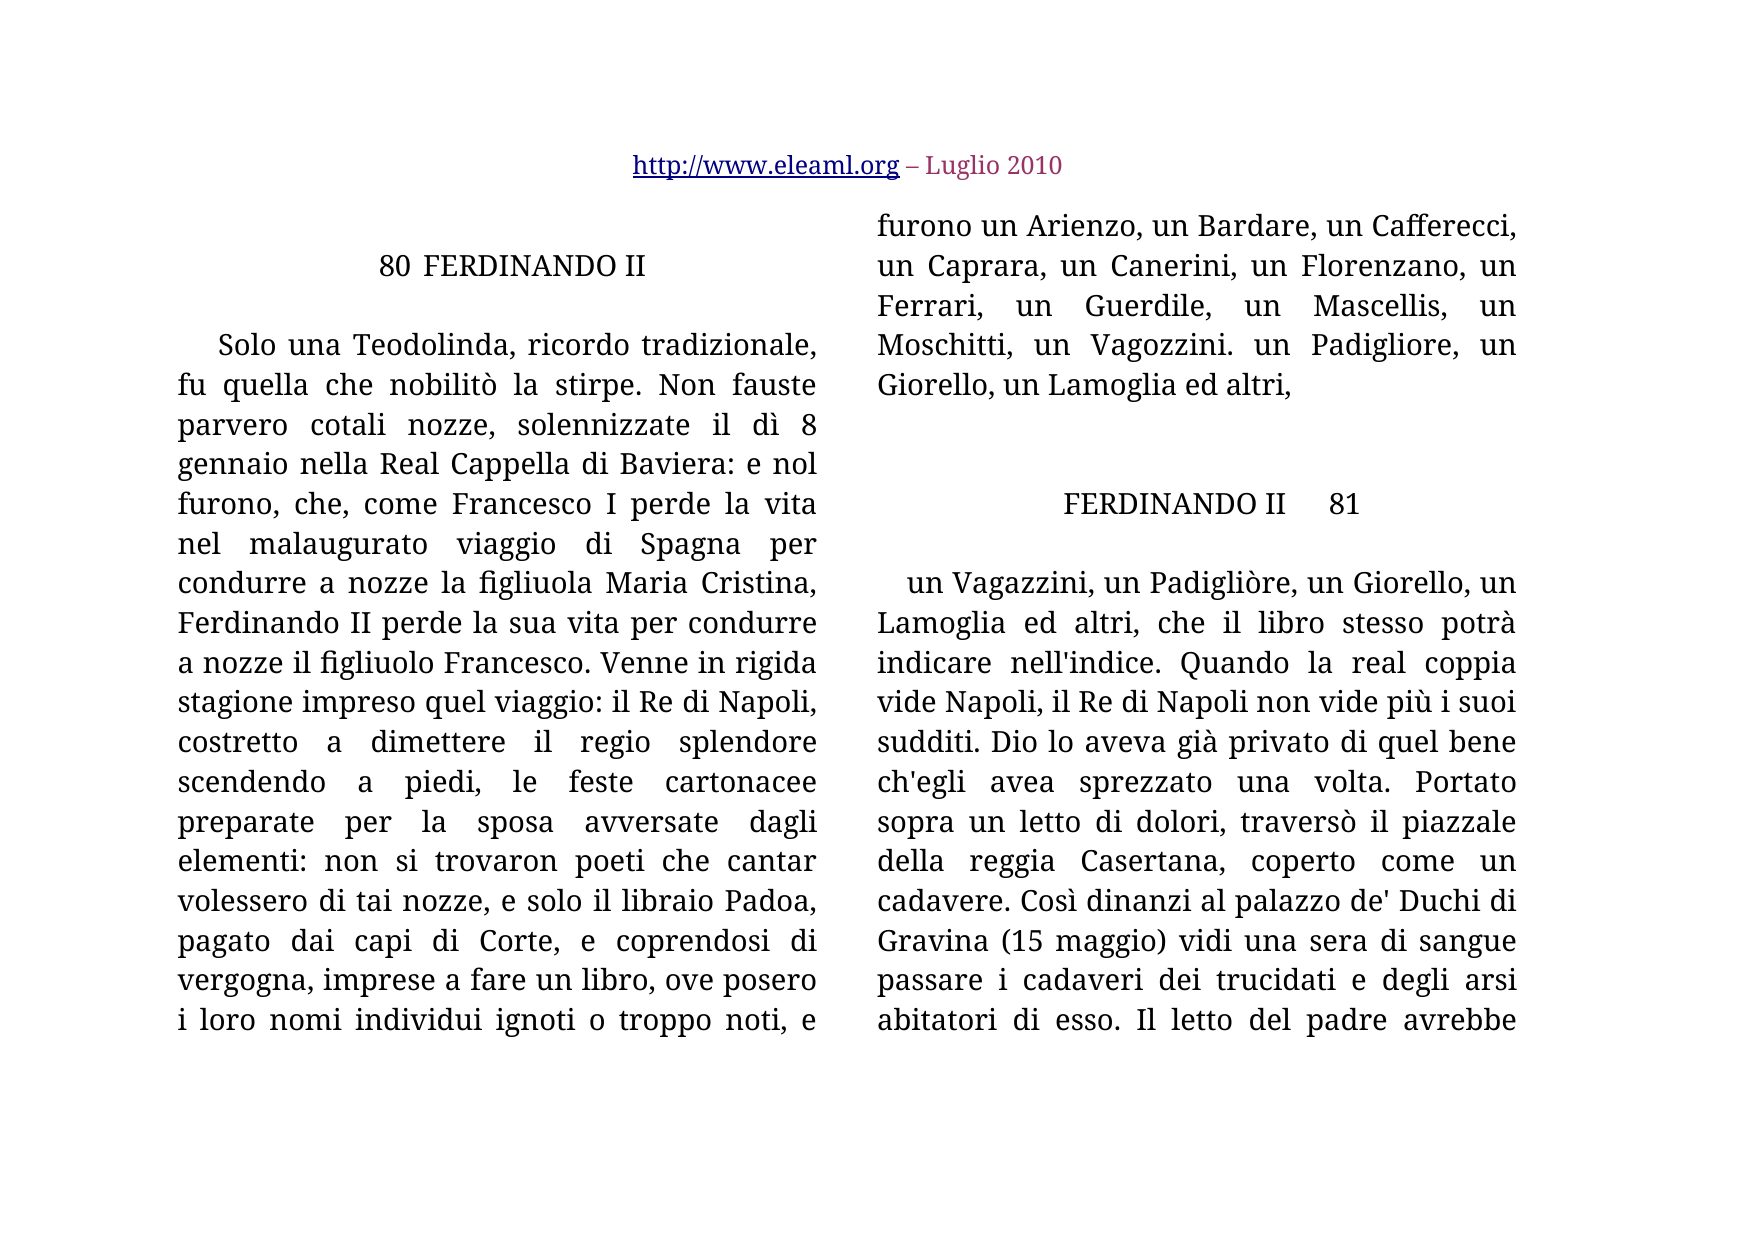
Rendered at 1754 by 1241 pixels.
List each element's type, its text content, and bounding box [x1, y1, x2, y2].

text un Vagazzini, un Padigliòre, un Giorello, un Lamoglia ed altri, che il libro stesso potrà indicare nell'indice. Quando la real coppia vide Napoli, il Re di Napoli non vide più i suoi sudditi. Dio lo aveva già privato di quel bene ch'egli avea sprezzato una volta. Portato sopra un letto di dolori, traversò il piazzale della reggia Casertana, coperto come un cadavere. Così dinanzi al palazzo de' Duchi di Gravina (15 maggio) vidi una sera di sangue passare i cadaveri dei trucidati e degli arsi abitatori di esso. Il letto del padre avrebbe [877, 563, 1518, 1039]
text Solo una Teodolinda, ricordo tradizionale, fu quella che nobilitò la stirpe. Non fauste parvero cotali nozze, solennizzate il dì 8 gennaio nella Real Cappella di Baviera: e nol furono, che, come Francesco I perde la vita nel malaugurato viaggio di Spagna per condurre a nozze la figliuola Maria Cristina, Ferdinando II perde la sua vita per condurre a nozze il figliuolo Francesco. Venne in rigida stagione impreso quel viaggio: il Re di Napoli, costretto a dimettere il regio splendore scendendo a piedi, le feste cartonacee preparate per la sposa avversate dagli elementi: non si trovaron poeti che cantar volessero di tai nozze, e solo il libraio Padoa, pagato dai capi di Corte, e coprendosi di vergogna, imprese a fare un libro, ove posero i loro nomi individui ignoti o troppo noti, e [177, 324, 818, 1039]
text furono un Arienzo, un Bardare, un Cafferecci, un Caprara, un Canerini, un Florenzano, un Ferrari, un Guerdile, un Mascellis, un Moschitti, un Vagozzini. un Padigliore, un Giorello, un Lamoglia ed altri, [877, 206, 1518, 404]
text FERDINANDO II 81 [877, 483, 1518, 523]
text 80 FERDINANDO II [177, 245, 818, 285]
